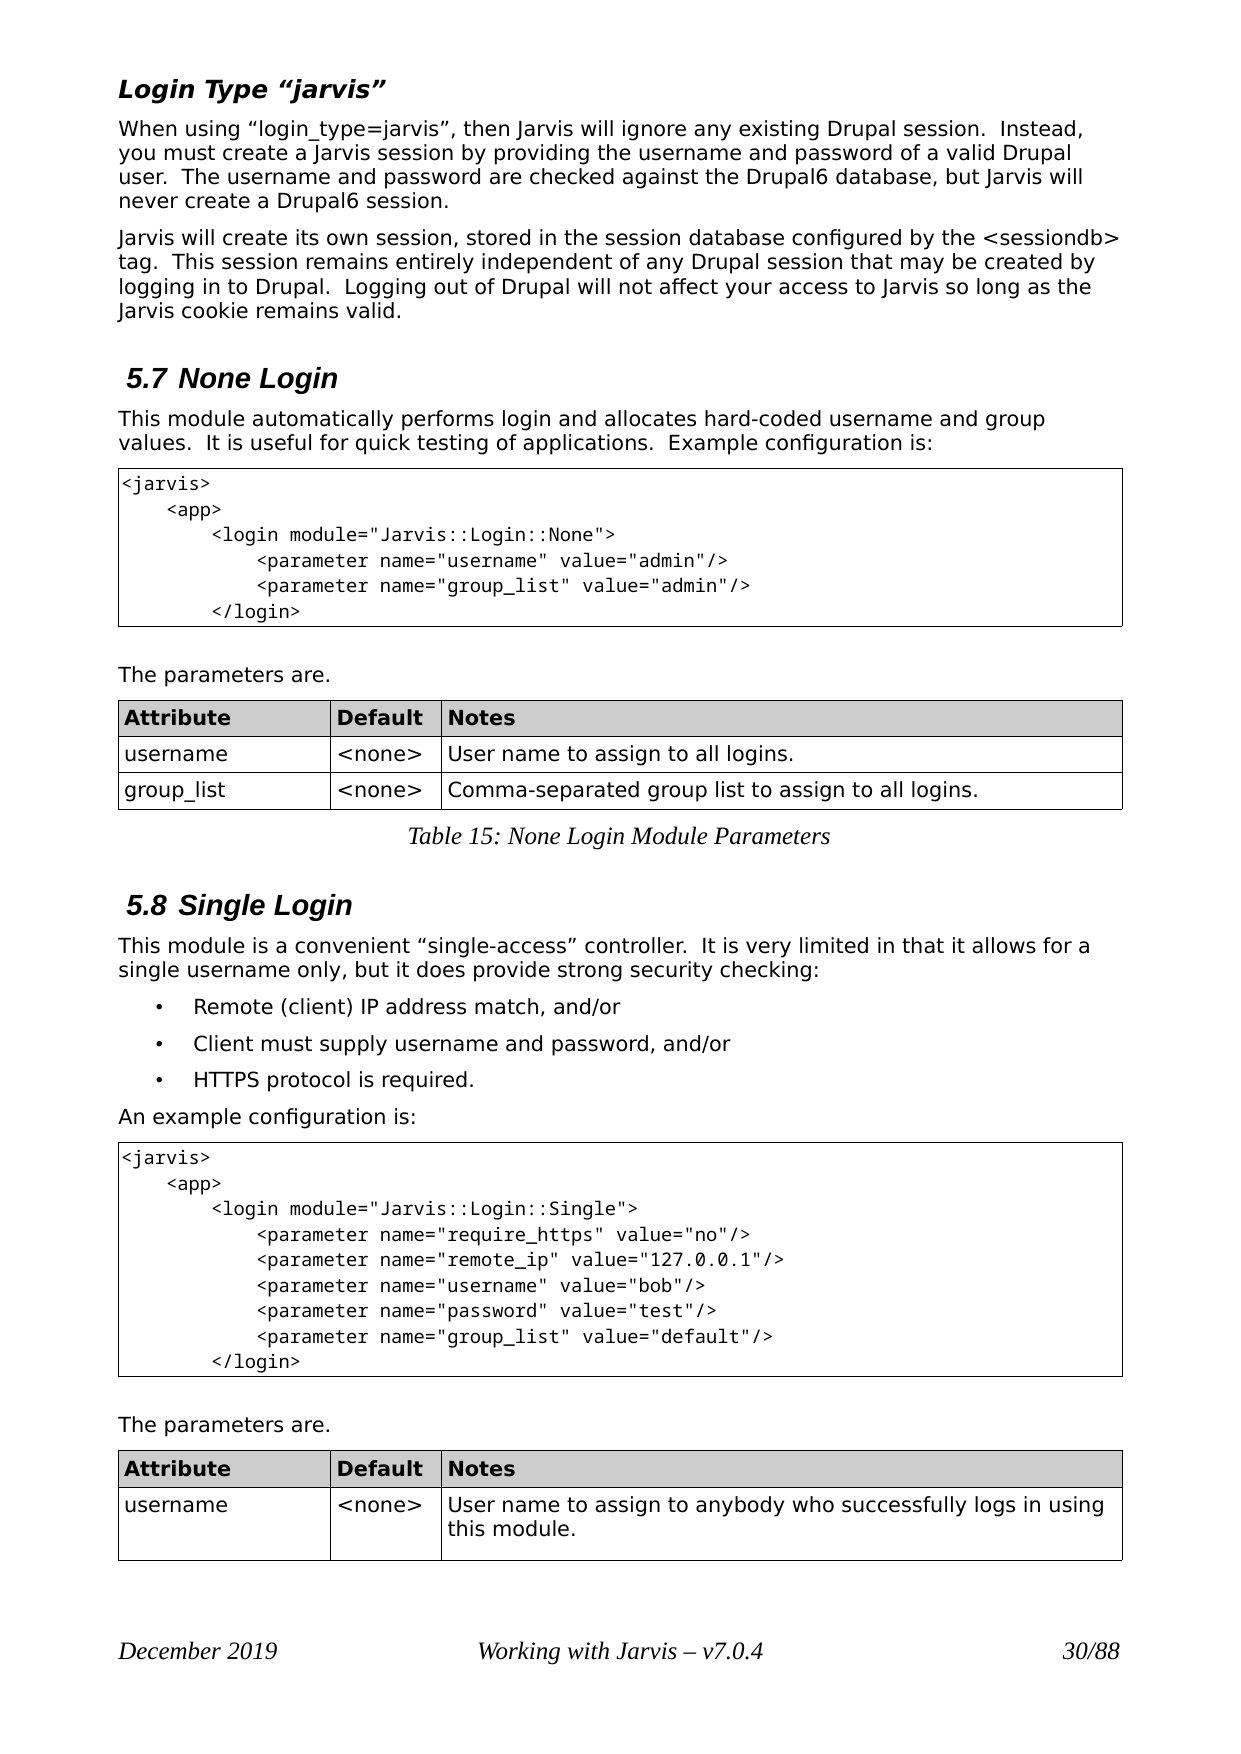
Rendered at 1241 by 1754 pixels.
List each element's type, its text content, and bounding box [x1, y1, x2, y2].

text <parameter name="group_list" value="admin"/> [119, 570, 1122, 595]
table_cell username [119, 1488, 330, 1559]
text <login module="Jarvis::Login::Single"> [119, 1193, 1122, 1218]
text <login module="Jarvis::Login::None"> [119, 519, 1122, 544]
text The parameters are. [118, 1413, 1122, 1438]
table_cell User name to assign to all logins. [442, 737, 1122, 772]
text An example configuration is: [118, 1105, 1122, 1129]
table_header Default [331, 701, 441, 736]
table_cell User name to assign to anybody who successfully logs in using this module. [442, 1488, 1122, 1559]
text When using “login_type=jarvis”, then Jarvis will ignore any existing Drupal session. Instead, you must create a Jarvis session by providing the username and password of a valid Drupal user. The username and password are checked against the Drupal6 database, but Jarvis will never create a Drupal6 session. [118, 117, 1122, 214]
table_header Default [331, 1451, 441, 1487]
text <parameter name="password" value="test"/> [119, 1295, 1122, 1321]
text Table 15: None Login Module Parameters [118, 821, 1122, 850]
text <app> [119, 493, 1122, 519]
text The parameters are. [118, 663, 1122, 687]
text <parameter name="require_https" value="no"/> [119, 1218, 1122, 1244]
table_header Notes [442, 701, 1122, 736]
text </login> [119, 1346, 1122, 1376]
text <parameter name="remote_ip" value="127.0.0.1"/> [119, 1244, 1122, 1269]
list Client must supply username and password, and/or [156, 1032, 1122, 1056]
text This module is a convenient “single-access” controller. It is very limited in that it allows for a single username only, but it does provide strong security checking: [118, 934, 1122, 982]
table_cell <none> [331, 773, 441, 808]
list HTTPS protocol is required. [156, 1068, 1122, 1093]
table_cell username [119, 737, 330, 772]
subtitle Single Login [118, 888, 1122, 921]
subtitle None Login [118, 361, 1122, 394]
text <jarvis> [119, 1143, 1122, 1167]
text <parameter name="username" value="admin"/> [119, 544, 1122, 570]
text <parameter name="group_list" value="default"/> [119, 1321, 1122, 1346]
table_header Attribute [119, 701, 330, 736]
table_header Attribute [119, 1451, 330, 1487]
table_header Notes [442, 1451, 1122, 1487]
table_cell group_list [119, 773, 330, 808]
text This module automatically performs login and allocates hard-coded username and group values. It is useful for quick testing of applications. Example configuration is: [118, 407, 1122, 455]
text </login> [119, 595, 1122, 626]
text <app> [119, 1167, 1122, 1193]
text Jarvis will create its own session, stored in the session database configured by the <sessiondb> tag. This session remains entirely independent of any Drupal session that may be created by logging in to Drupal. Logging out of Drupal will not affect your access to Jarvis so long as the Jarvis cookie remains valid. [118, 226, 1122, 323]
table_cell Comma-separated group list to assign to all logins. [442, 773, 1122, 808]
table_cell <none> [331, 1488, 441, 1559]
subtitle Login Type “jarvis” [118, 75, 1122, 104]
list Remote (client) IP address match, and/or [156, 995, 1122, 1019]
text <jarvis> [119, 469, 1122, 493]
table_cell <none> [331, 737, 441, 772]
text <parameter name="username" value="bob"/> [119, 1269, 1122, 1295]
